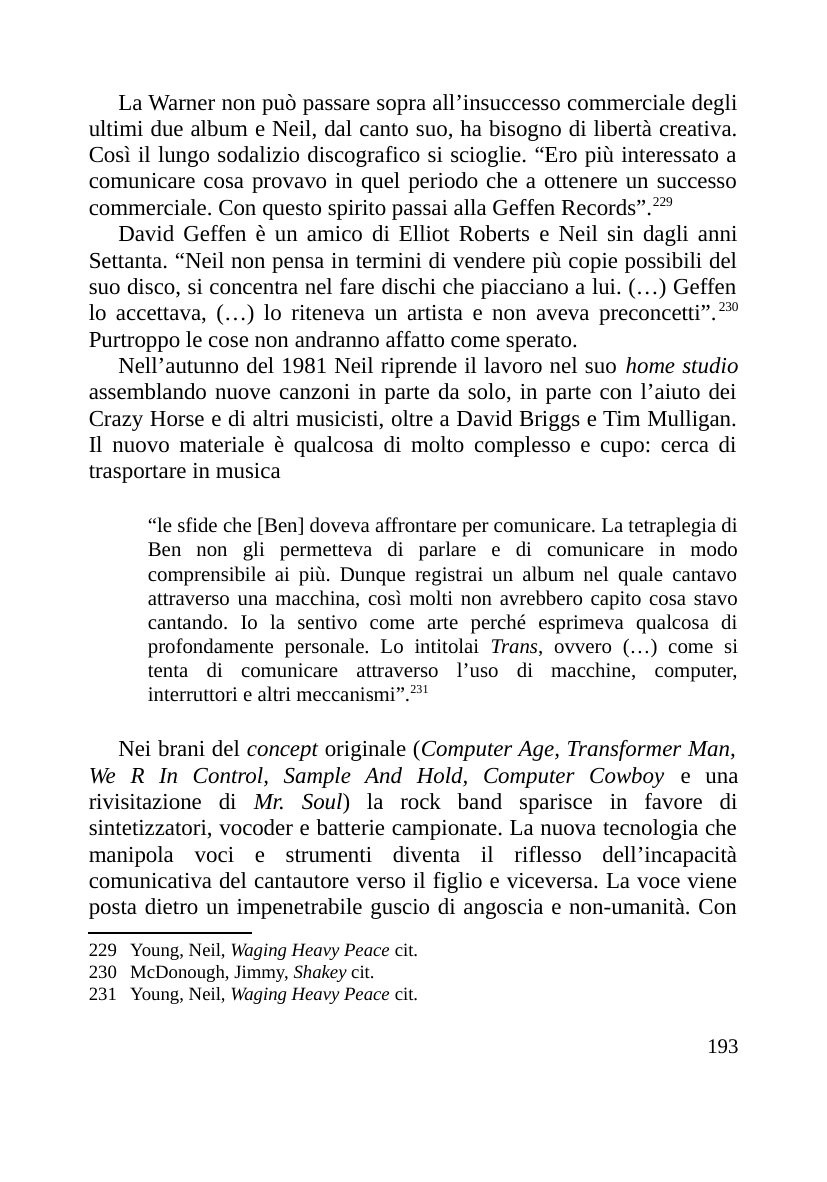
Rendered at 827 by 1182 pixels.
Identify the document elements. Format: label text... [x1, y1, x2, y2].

text Young, Neil, Waging Heavy Peace cit. [88, 982, 738, 1004]
text Nei brani del concept originale (Computer Age, Transformer Man, We R In Control, Sample And Hold, Computer Cowboy e una rivisitazione di Mr. Soul) la rock band sparisce in favore di sintetizzatori, vocoder e batterie campionate. La nuova tecnologia che manipola voci e strumenti diventa il riflesso dell’incapacità comunicativa del cantautore verso il figlio e viceversa. La voce viene posta dietro un impenetrabile guscio di angoscia e non-umanità. Con [88, 735, 738, 920]
text McDonough, Jimmy, Shakey cit. [88, 961, 738, 982]
text La Warner non può passare sopra all’insuccesso commerciale degli ultimi due album e Neil, dal canto suo, ha bisogno di libertà creativa. Così il lungo sodalizio discografico si scioglie. “Ero più interessato a comunicare cosa provavo in quel periodo che a ottenere un successo commerciale. Con questo spirito passai alla Geffen Records”. [88, 88, 738, 220]
text David Geffen è un amico di Elliot Roberts e Neil sin dagli anni Settanta. “Neil non pensa in termini di vendere più copie possibili del suo disco, si concentra nel fare dischi che piacciano a lui. (…) Geffen lo accettava, (…) lo riteneva un artista e non aveva preconcetti”. Purtroppo le cose non andranno affatto come sperato. [88, 220, 738, 352]
text Young, Neil, Waging Heavy Peace cit. [88, 939, 738, 961]
text Nell’autunno del 1981 Neil riprende il lavoro nel suo home studio assemblando nuove canzoni in parte da solo, in parte con l’aiuto dei Crazy Horse e di altri musicisti, oltre a David Briggs e Tim Mulligan. Il nuovo materiale è qualcosa di molto complesso e cupo: cerca di trasportare in musica [88, 352, 738, 484]
text “le sfide che [Ben] doveva affrontare per comunicare. La tetraplegia di Ben non gli permetteva di parlare e di comunicare in modo comprensibile ai più. Dunque registrai un album nel quale cantavo attraverso una macchina, così molti non avrebbero capito cosa stavo cantando. Io la sentivo come arte perché esprimeva qualcosa di profondamente personale. Lo intitolai Trans, ovvero (…) come si tenta di comunicare attraverso l’uso di macchine, computer, interruttori e altri meccanismi”. [148, 513, 738, 706]
